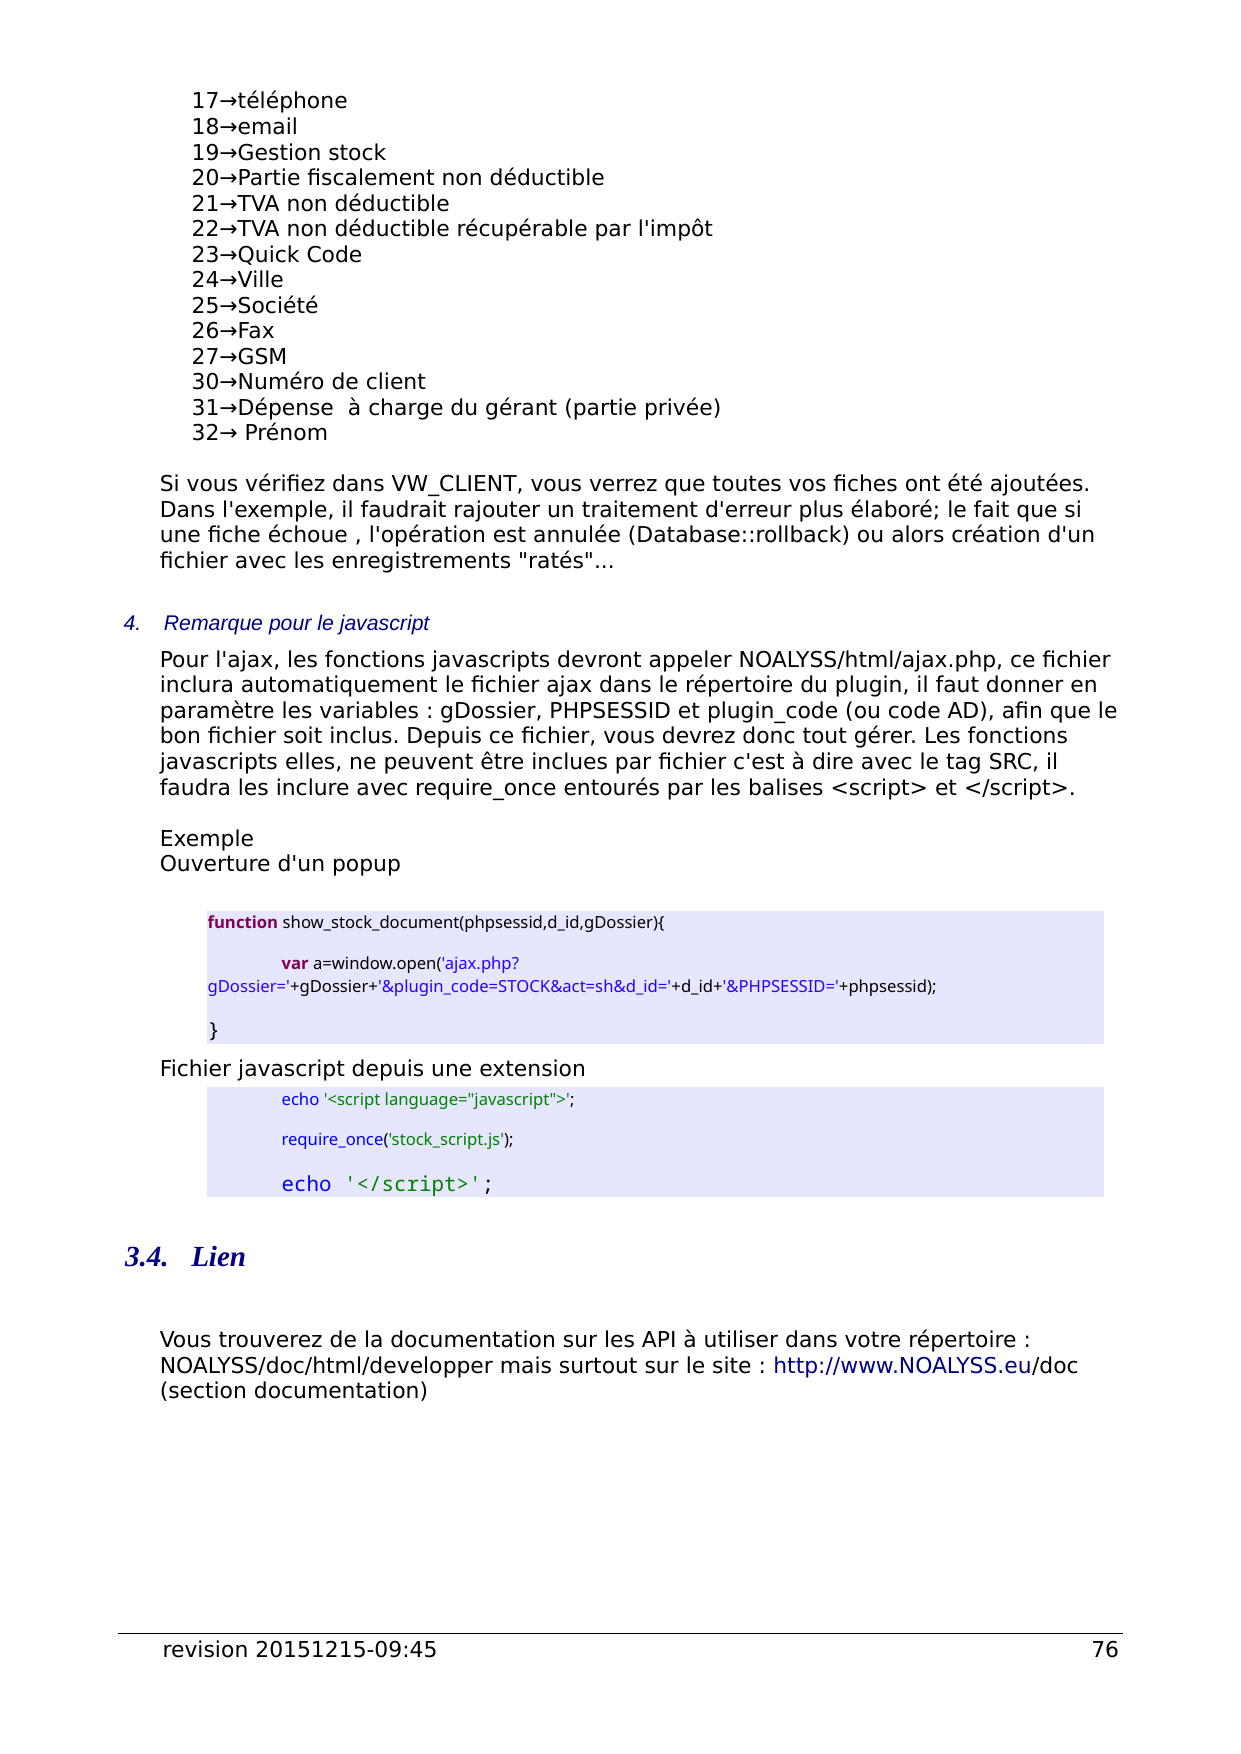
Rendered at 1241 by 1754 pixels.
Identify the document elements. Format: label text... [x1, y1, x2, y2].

text echo '<script language="javascript">'; [207, 1087, 1104, 1110]
text Vous trouverez de la documentation sur les API à utiliser dans votre répertoire : NOALYSS/doc/html/developper mais surtout sur le site : http://www.NOALYSS.eu/doc (section documentation) [159, 1327, 1123, 1404]
text 20→Partie fiscalement non déductible [191, 165, 1123, 191]
text } [207, 1015, 1104, 1044]
text 22→TVA non déductible récupérable par l'impôt [191, 216, 1123, 242]
text 26→Fax [191, 318, 1123, 344]
text require_once('stock_script.js'); [207, 1128, 1104, 1151]
text var a=window.open('ajax.php?gDossier='+gDossier+'&plugin_code=STOCK&act=sh&d_id='+d_id+'&PHPSESSID='+phpsessid); [207, 952, 1104, 997]
subtitle Remarque pour le javascript [117, 611, 1123, 635]
text 23→Quick Code [191, 242, 1123, 267]
text 18→email [191, 114, 1123, 139]
text 19→Gestion stock [191, 139, 1123, 165]
subtitle Lien [117, 1239, 1123, 1272]
text 17→téléphone [191, 88, 1123, 114]
text 27→GSM [191, 344, 1123, 369]
text echo '</script>'; [207, 1169, 1104, 1197]
text 21→TVA non déductible [191, 191, 1123, 216]
text Si vous vérifiez dans VW_CLIENT, vous verrez que toutes vos fiches ont été ajoutées. Dans l'exemple, il faudrait rajouter un traitement d'erreur plus élaboré; le fait que si une fiche échoue , l'opération est annulée (Database::rollback) ou alors création d'un fichier avec les enregistrements "ratés"... [159, 471, 1123, 573]
text Pour l'ajax, les fonctions javascripts devront appeler NOALYSS/html/ajax.php, ce fichier inclura automatiquement le fichier ajax dans le répertoire du plugin, il faut donner en paramètre les variables : gDossier, PHPSESSID et plugin_code (ou code AD), afin que le bon fichier soit inclus. Depuis ce fichier, vous devrez donc tout gérer. Les fonctions javascripts elles, ne peuvent être inclues par fichier c'est à dire avec le tag SRC, il faudra les inclure avec require_once entourés par les balises <script> et </script>. [159, 647, 1123, 800]
text Exemple [159, 826, 1123, 851]
text 25→Société [191, 293, 1123, 318]
text 30→Numéro de client [191, 369, 1123, 395]
text Fichier javascript depuis une extension [159, 1056, 1123, 1081]
text 31→Dépense à charge du gérant (partie privée) [191, 395, 1123, 420]
text function show_stock_document(phpsessid,d_id,gDossier){ [207, 911, 1104, 934]
text 32→ Prénom [191, 420, 1123, 446]
text Ouverture d'un popup [159, 851, 1123, 877]
text 24→Ville [191, 267, 1123, 293]
